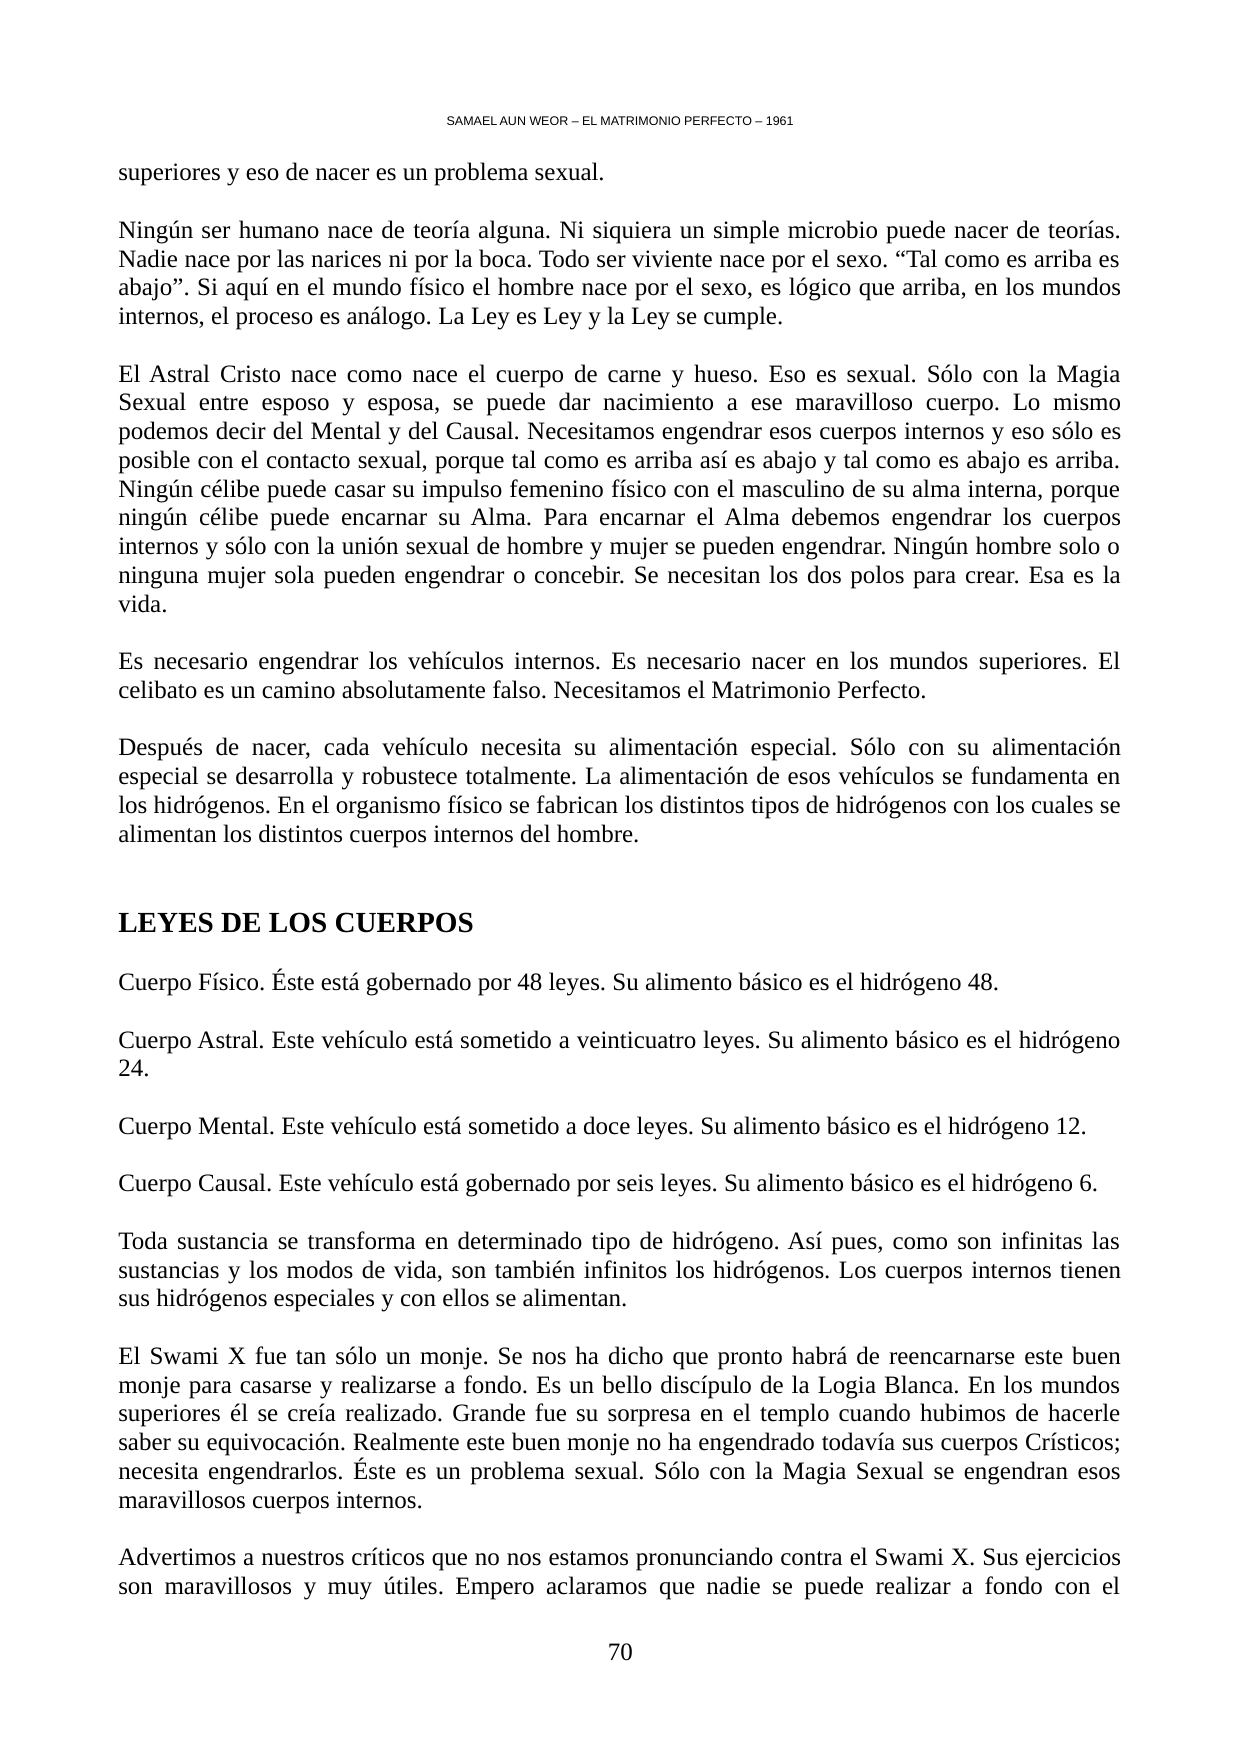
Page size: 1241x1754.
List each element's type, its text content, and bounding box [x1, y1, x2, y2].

text Advertimos a nuestros críticos que no nos estamos pronunciando contra el Swami X. Sus ejercicios son maravillosos y muy útiles. Empero aclaramos que nadie se puede realizar a fondo con el [118, 1542, 1122, 1600]
text Toda sustancia se transforma en determinado tipo de hidrógeno. Así pues, como son infinitas las sustancias y los modos de vida, son también infinitos los hidrógenos. Los cuerpos internos tienen sus hidrógenos especiales y con ellos se alimentan. [118, 1226, 1122, 1312]
text Cuerpo Causal. Este vehículo está gobernado por seis leyes. Su alimento básico es el hidrógeno 6. [118, 1168, 1122, 1197]
text Después de nacer, cada vehículo necesita su alimentación especial. Sólo con su alimentación especial se desarrolla y robustece totalmente. La alimentación de esos vehículos se fundamenta en los hidrógenos. En el organismo físico se fabrican los distintos tipos de hidrógenos con los cuales se alimentan los distintos cuerpos internos del hombre. [118, 732, 1122, 847]
text Es necesario engendrar los vehículos internos. Es necesario nacer en los mundos superiores. El celibato es un camino absolutamente falso. Necesitamos el Matrimonio Perfecto. [118, 646, 1122, 704]
text Cuerpo Mental. Este vehículo está sometido a doce leyes. Su alimento básico es el hidrógeno 12. [118, 1111, 1122, 1140]
text El Astral Cristo nace como nace el cuerpo de carne y hueso. Eso es sexual. Sólo con la Magia Sexual entre esposo y esposa, se puede dar nacimiento a ese maravilloso cuerpo. Lo mismo podemos decir del Mental y del Causal. Necesitamos engendrar esos cuerpos internos y eso sólo es posible con el contacto sexual, porque tal como es arriba así es abajo y tal como es abajo es arriba. Ningún célibe puede casar su impulso femenino físico con el masculino de su alma interna, porque ningún célibe puede encarnar su Alma. Para encarnar el Alma debemos engendrar los cuerpos internos y sólo con la unión sexual de hombre y mujer se pueden engendrar. Ningún hombre solo o ninguna mujer sola pueden engendrar o concebir. Se necesitan los dos polos para crear. Esa es la vida. [118, 359, 1122, 617]
text superiores y eso de nacer es un problema sexual. [118, 157, 1122, 186]
text Ningún ser humano nace de teoría alguna. Ni siquiera un simple microbio puede nacer de teorías. Nadie nace por las narices ni por la boca. Todo ser viviente nace por el sexo. “Tal como es arriba es abajo”. Si aquí en el mundo físico el hombre nace por el sexo, es lógico que arriba, en los mundos internos, el proceso es análogo. La Ley es Ley y la Ley se cumple. [118, 215, 1122, 330]
text El Swami X fue tan sólo un monje. Se nos ha dicho que pronto habrá de reencarnarse este buen monje para casarse y realizarse a fondo. Es un bello discípulo de la Logia Blanca. En los mundos superiores él se creía realizado. Grande fue su sorpresa en el templo cuando hubimos de hacerle saber su equivocación. Realmente este buen monje no ha engendrado todavía sus cuerpos Crísticos; necesita engendrarlos. Éste es un problema sexual. Sólo con la Magia Sexual se engendran esos maravillosos cuerpos internos. [118, 1341, 1122, 1513]
text Cuerpo Físico. Éste está gobernado por 48 leyes. Su alimento básico es el hidrógeno 48. [118, 967, 1122, 996]
subtitle LEYES DE LOS CUERPOS [118, 905, 1122, 938]
text Cuerpo Astral. Este vehículo está sometido a veinticuatro leyes. Su alimento básico es el hidrógeno 24. [118, 1025, 1122, 1082]
